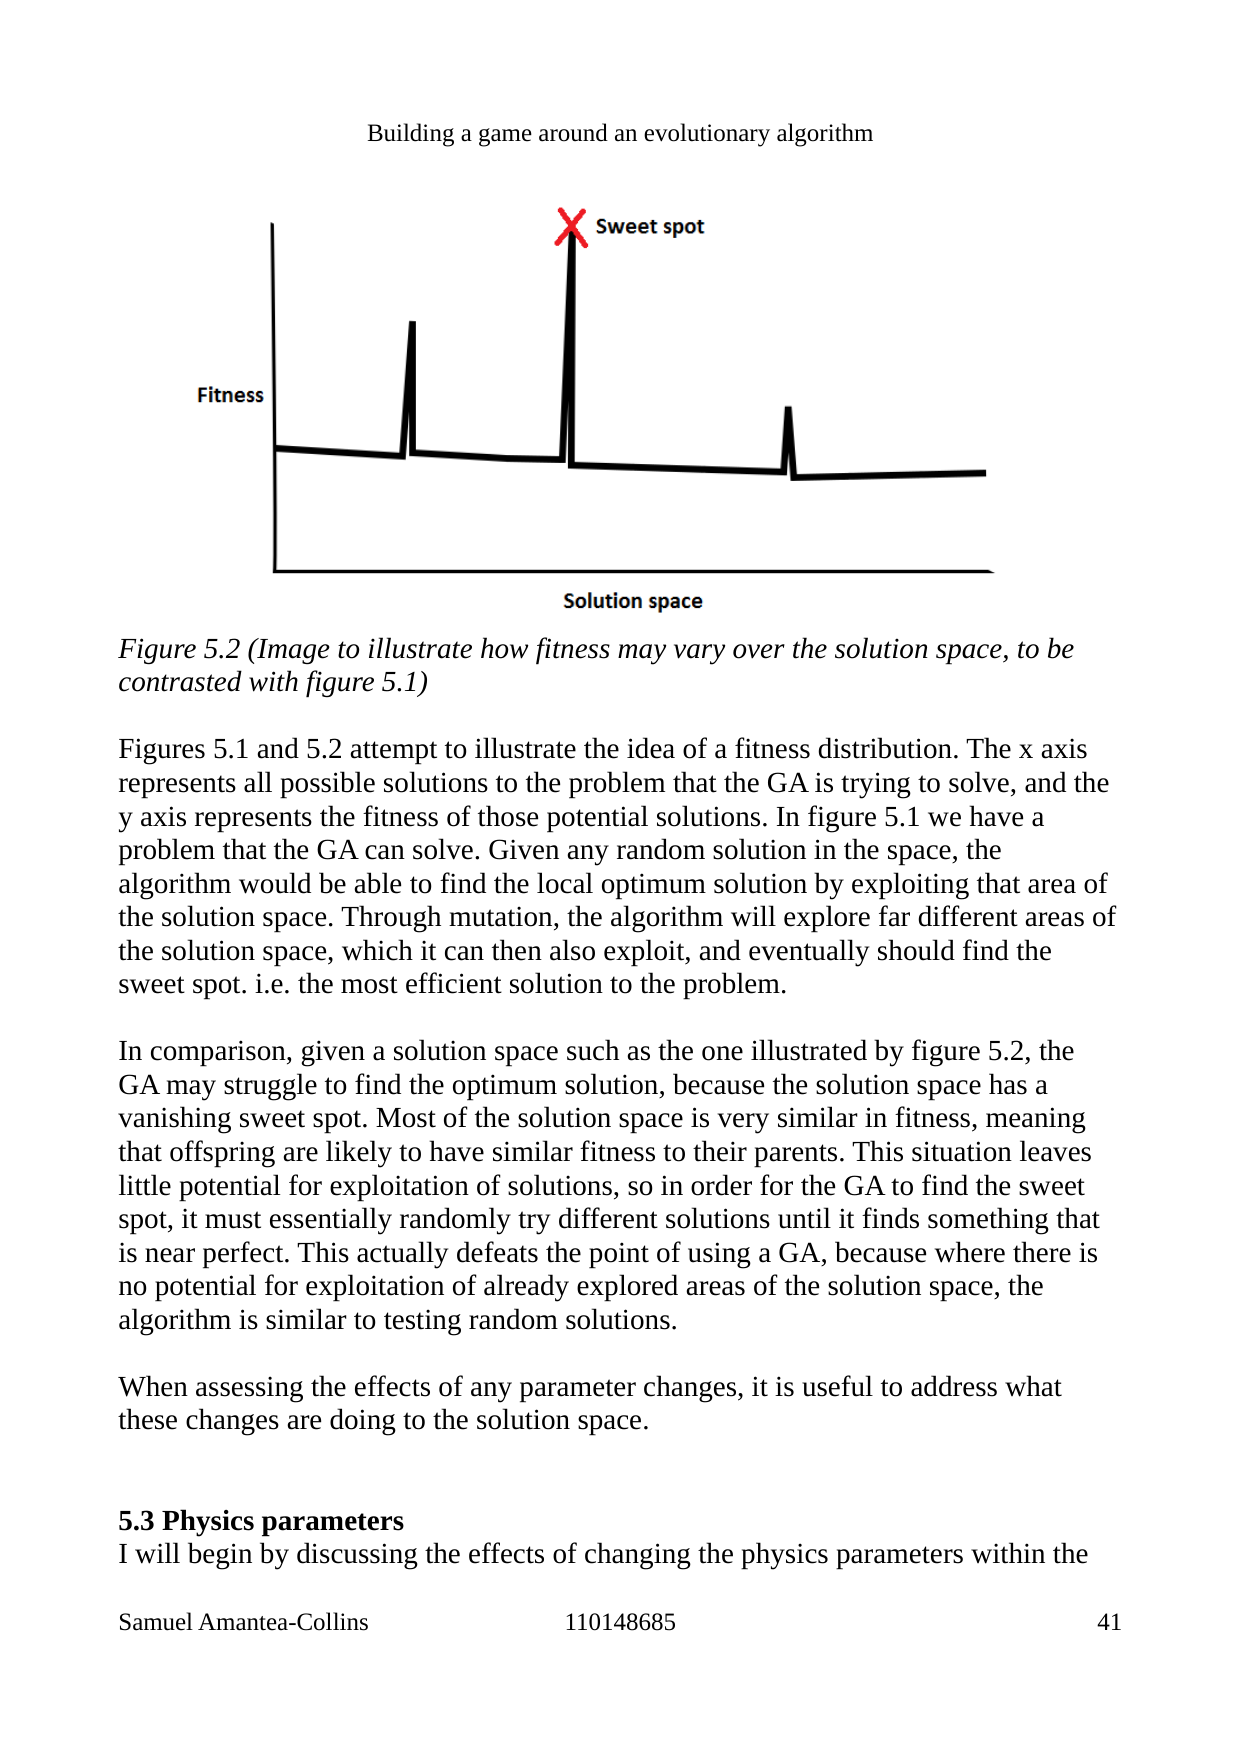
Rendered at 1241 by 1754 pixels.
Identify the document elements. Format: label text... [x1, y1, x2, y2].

text Figures 5.1 and 5.2 attempt to illustrate the idea of a fitness distribution. The x axis represents all possible solutions to the problem that the GA is trying to solve, and the y axis represents the fitness of those potential solutions. In figure 5.1 we have a problem that the GA can solve. Given any random solution in the space, the algorithm would be able to find the local optimum solution by exploiting that area of the solution space. Through mutation, the algorithm will explore far different areas of the solution space, which it can then also exploit, and eventually should find the sweet spot. i.e. the most efficient solution to the problem. [118, 732, 1122, 1000]
text 5.3 Physics parameters [118, 1503, 1122, 1537]
text In comparison, given a solution space such as the one illustrated by figure 5.2, the GA may struggle to find the optimum solution, because the solution space has a vanishing sweet spot. Most of the solution space is very similar in fitness, meaning that offspring are likely to have similar fitness to their parents. This situation leaves little potential for exploitation of solutions, so in order for the GA to find the sweet spot, it must essentially randomly try different solutions until it finds something that is near perfect. This actually defeats the point of using a GA, because where there is no potential for exploitation of already explored areas of the solution space, the algorithm is similar to testing random solutions. [118, 1033, 1122, 1335]
text I will begin by discussing the effects of changing the physics parameters within the [118, 1537, 1122, 1570]
text Figure 5.2 (Image to illustrate how fitness may vary over the solution space, to be contrasted with figure 5.1) [118, 176, 1122, 698]
text When assessing the effects of any parameter changes, it is useful to address what these changes are doing to the solution space. [118, 1369, 1122, 1436]
